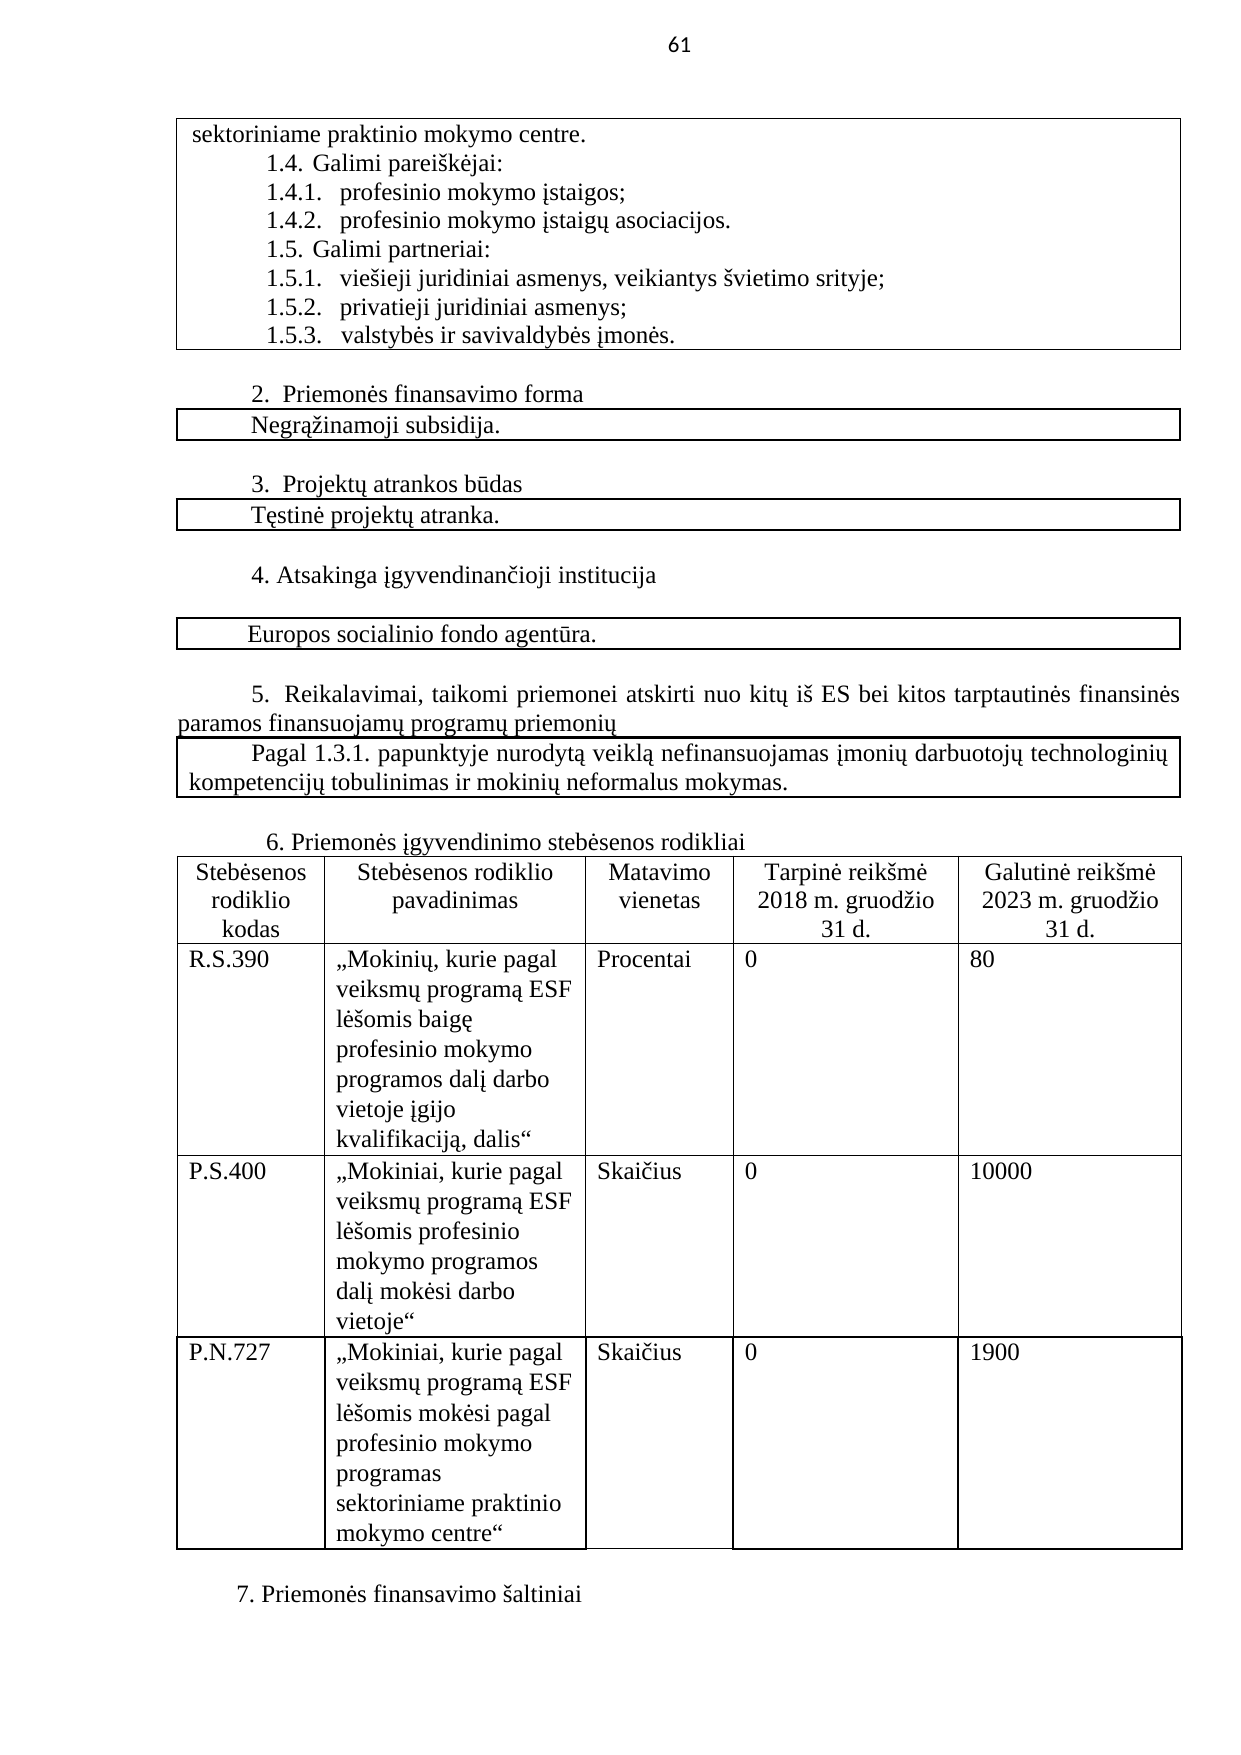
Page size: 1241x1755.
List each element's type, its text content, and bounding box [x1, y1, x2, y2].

table_cell 0 [734, 944, 958, 1155]
table_cell 80 [959, 944, 1181, 1155]
table_header sektoriniame praktinio mokymo centre. 1.4. Galimi pareiškėjai: 1.4.1. profesinio mokymo įstaigos; 1.4.2. profesinio mokymo įstaigų asociacijos. 1.5. Galimi partneriai: 1.5.1. viešieji juridiniai asmenys, veikiantys švietimo srityje; 1.5.2. privatieji juridiniai asmenys; 1.5.3. valstybės ir savivaldybės įmonės. [177, 119, 1180, 349]
text 6. Priemonės įgyvendinimo stebėsenos rodikliai [266, 827, 1181, 856]
table_header Tarpinė reikšmė 2018 m. gruodžio 31 d. [734, 857, 958, 943]
table_cell „Mokiniai, kurie pagal veiksmų programą ESF lėšomis profesinio mokymo programos dalį mokėsi darbo vietoje“ [325, 1156, 585, 1336]
table_header Matavimo vienetas [586, 857, 733, 943]
text 2. Priemonės finansavimo forma [251, 379, 1181, 408]
table_cell 1900 [959, 1338, 1181, 1548]
text 3. Projektų atrankos būdas [251, 469, 1181, 498]
text 7. Priemonės finansavimo šaltiniai [236, 1579, 1181, 1608]
table_cell R.S.390 [178, 944, 324, 1155]
table_cell Skaičius [587, 1338, 732, 1548]
table_header Galutinė reikšmė 2023 m. gruodžio 31 d. [959, 857, 1181, 943]
table_header Tęstinė projektų atranka. [178, 500, 1179, 529]
table_cell P.S.400 [178, 1156, 324, 1336]
table_header Stebėsenos rodiklio pavadinimas [325, 857, 585, 943]
table_cell 0 [734, 1156, 958, 1336]
table_cell Procentai [586, 944, 733, 1155]
table_header Stebėsenos rodiklio kodas [178, 857, 324, 943]
table_header Pagal 1.3.1. papunktyje nurodytą veiklą nefinansuojamas įmonių darbuotojų technologinių kompetencijų tobulinimas ir mokinių neformalus mokymas. [178, 739, 1179, 796]
table_cell 10000 [959, 1156, 1181, 1336]
table_header Europos socialinio fondo agentūra. [178, 619, 1179, 648]
table_header Negrąžinamoji subsidija. [178, 410, 1179, 438]
table_cell P.N.727 [178, 1338, 324, 1548]
table_cell „Mokiniai, kurie pagal veiksmų programą ESF lėšomis mokėsi pagal profesinio mokymo programas sektoriniame praktinio mokymo centre“ [326, 1338, 585, 1548]
text 5. Reikalavimai, taikomi priemonei atskirti nuo kitų iš ES bei kitos tarptautinės finansinės paramos finansuojamų programų priemonių [177, 679, 1181, 736]
table_cell Skaičius [586, 1156, 733, 1336]
table_cell „Mokinių, kurie pagal veiksmų programą ESF lėšomis baigę profesinio mokymo programos dalį darbo vietoje įgijo kvalifikaciją, dalis“ [325, 944, 585, 1155]
table_cell 0 [734, 1338, 957, 1548]
text 4. Atsakinga įgyvendinančioji institucija [251, 560, 1181, 588]
